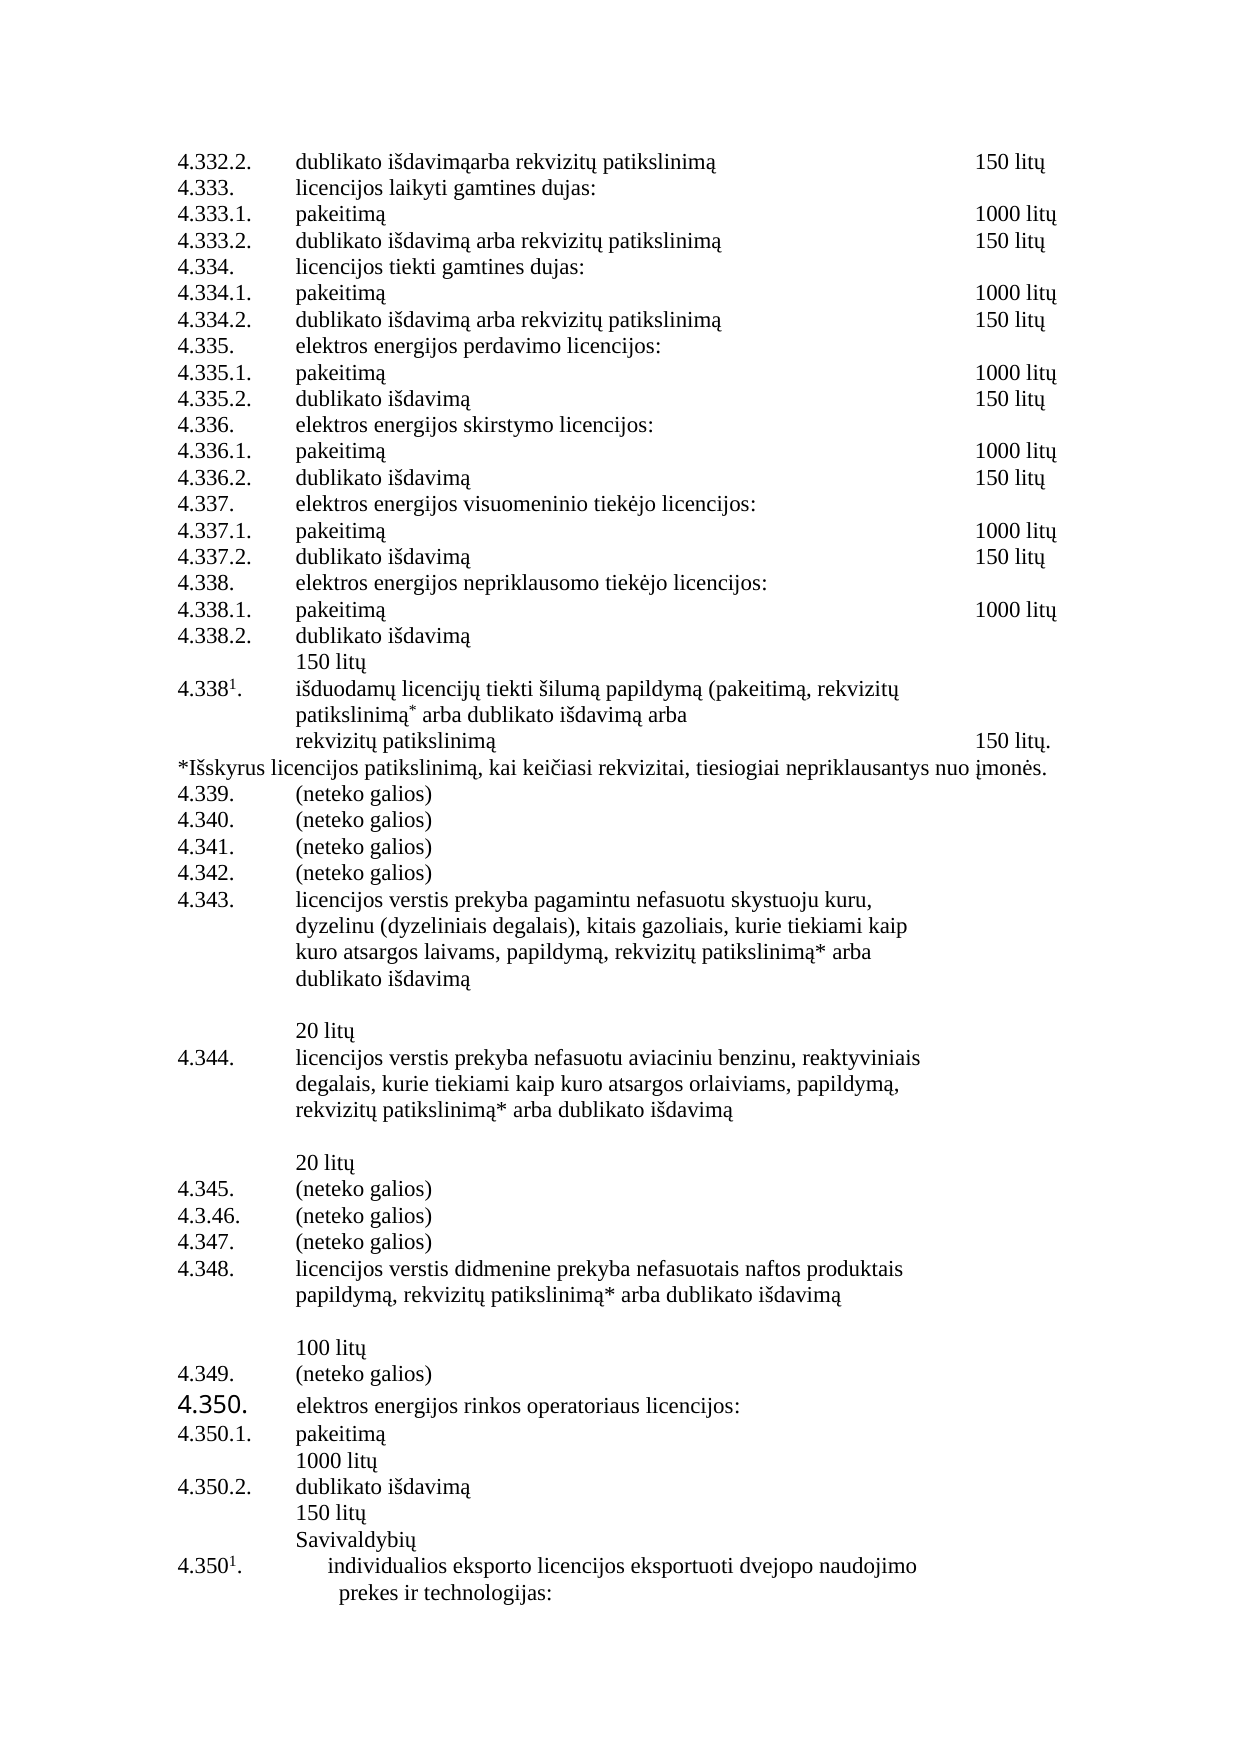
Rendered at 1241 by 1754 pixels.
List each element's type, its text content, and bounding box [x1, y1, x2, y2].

text 4.347. (neteko galios) [177, 1228, 945, 1254]
text 4.334.2. dublikato išdavimą arba rekvizitų patikslinimą 150 litų [177, 306, 1122, 332]
text 4.336.2. dublikato išdavimą 150 litų [177, 464, 1122, 490]
text rekvizitų patikslinimą 150 litų. [177, 727, 1107, 754]
text 4.3.46. (neteko galios) [177, 1202, 945, 1228]
text 4.338.2. dublikato išdavimą 150 litų [177, 622, 945, 675]
text 4.336. elektros energijos skirstymo licencijos: [177, 411, 1122, 438]
text 4.332.2. dublikato išdavimąarba rekvizitų patikslinimą 150 litų [177, 148, 1122, 174]
text 4.337. elektros energijos visuomeninio tiekėjo licencijos: [177, 490, 1122, 517]
text 4.339. (neteko galios) [177, 780, 945, 807]
text 4.338. elektros energijos nepriklausomo tiekėjo licencijos: [177, 569, 1122, 596]
text 4.348. licencijos verstis didmenine prekyba nefasuotais naftos produktais papildymą, rekvizitų patikslinimą* arba dublikato išdavimą 100 litų [177, 1254, 945, 1360]
text 4.341. (neteko galios) [177, 833, 945, 859]
text 4.333. licencijos laikyti gamtines dujas: [177, 174, 1122, 200]
text 4.335.2. dublikato išdavimą 150 litų [177, 385, 1122, 411]
text 4.335. elektros energijos perdavimo licencijos: [177, 332, 1122, 358]
text 4.337.1. pakeitimą 1000 litų [177, 517, 1122, 543]
text 4.338.1. pakeitimą 1000 litų [177, 596, 1122, 622]
text 4.340. (neteko galios) [177, 807, 945, 833]
text patikslinimą* arba dublikato išdavimą arba [177, 701, 1107, 727]
text 4.343. licencijos verstis prekyba pagamintu nefasuotu skystuoju kuru, dyzelinu (dyzeliniais degalais), kitais gazoliais, kurie tiekiami kaip kuro atsargos laivams, papildymą, rekvizitų patikslinimą* arba dublikato išdavimą 20 litų [177, 886, 945, 1044]
text 4.333.1. pakeitimą 1000 litų [177, 200, 1122, 227]
text prekes ir technologijas: [327, 1578, 1122, 1605]
text 4.334. licencijos tiekti gamtines dujas: [177, 253, 1122, 279]
text 4.345. (neteko galios) [177, 1176, 945, 1202]
text 4.3381. išduodamų licencijų tiekti šilumą papildymą (pakeitimą, rekvizitų [177, 675, 1107, 701]
list elektros energijos rinkos operatoriaus licencijos: [177, 1386, 945, 1420]
text 4.335.1. pakeitimą 1000 litų [177, 358, 1122, 385]
text 4.342. (neteko galios) [177, 859, 945, 886]
text 4.350.1. pakeitimą 1000 litų [177, 1420, 945, 1473]
text 4.349. (neteko galios) [177, 1360, 945, 1386]
text Savivaldybių [177, 1526, 945, 1552]
text 4.336.1. pakeitimą 1000 litų [177, 438, 1122, 464]
text 4.333.2. dublikato išdavimą arba rekvizitų patikslinimą 150 litų [177, 227, 1122, 253]
text 4.350.2. dublikato išdavimą 150 litų [177, 1473, 945, 1526]
text 4.3501. individualios eksporto licencijos eksportuoti dvejopo naudojimo [177, 1552, 1122, 1578]
text 4.337.2. dublikato išdavimą 150 litų [177, 543, 1122, 569]
text 4.344. licencijos verstis prekyba nefasuotu aviaciniu benzinu, reaktyviniais degalais, kurie tiekiami kaip kuro atsargos orlaiviams, papildymą, rekvizitų patikslinimą* arba dublikato išdavimą 20 litų [177, 1044, 945, 1176]
text *Išskyrus licencijos patikslinimą, kai keičiasi rekvizitai, tiesiogiai nepriklausantys nuo įmonės. [177, 754, 1107, 780]
text 4.334.1. pakeitimą 1000 litų [177, 279, 1122, 306]
